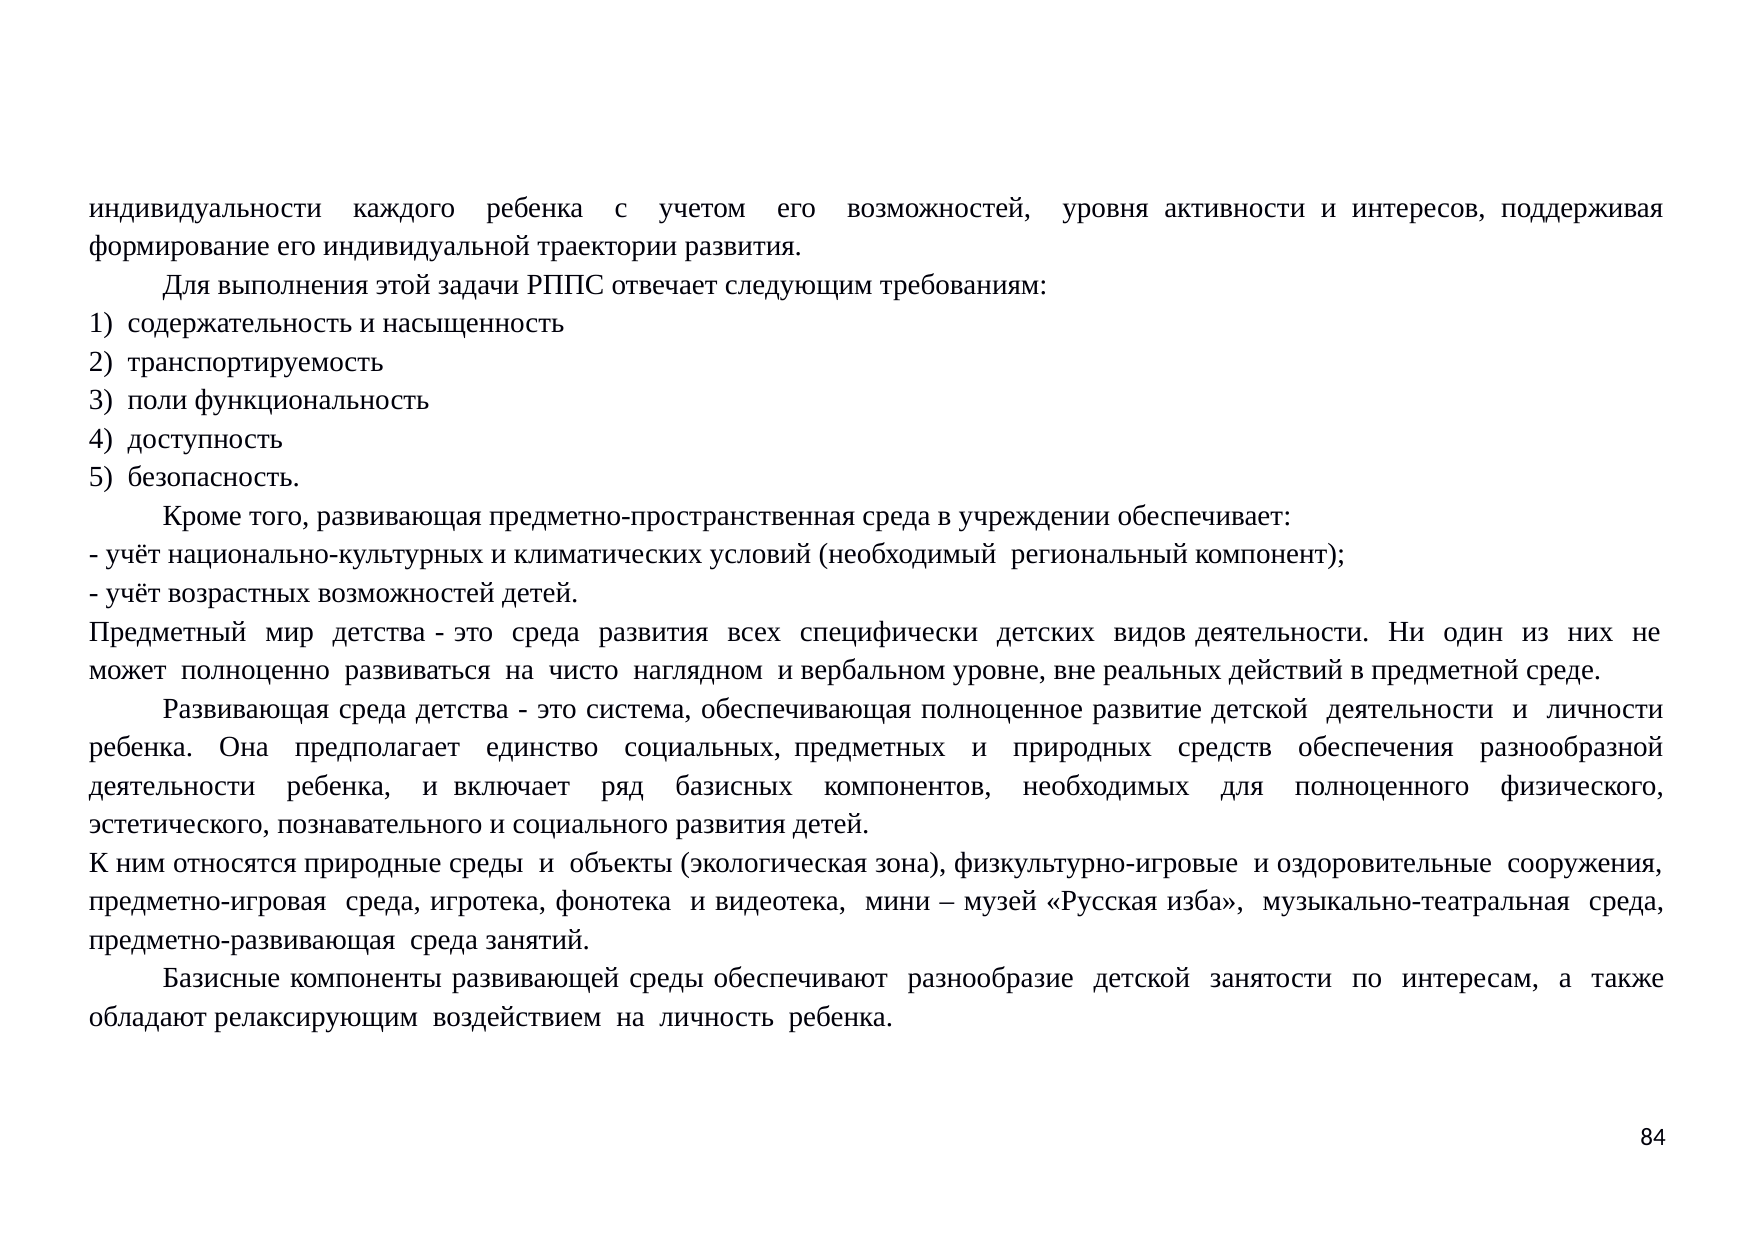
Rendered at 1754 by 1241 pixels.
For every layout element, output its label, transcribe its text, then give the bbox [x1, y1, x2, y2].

text - учёт национально-культурных и климатических условий (необходимый региональный компонент); [88, 537, 1665, 570]
text К ним относятся природные среды и объекты (экологическая зона), физкультурно-игровые и оздоровительные сооружения, предметно-игровая среда, игротека, фонотека и видеотека, мини – музей «Русская изба», музыкально-театральная среда, предметно-развивающая среда занятий. [88, 845, 1665, 956]
text Предметный мир детства - это среда развития всех специфически детских видов деятельности. Ни один из них не может полноценно развиваться на чисто наглядном и вербальном уровне, вне реальных действий в предметной среде. [88, 614, 1665, 686]
text 5) безопасность. [88, 459, 1665, 493]
text 4) доступность [88, 421, 1665, 454]
text 1) содержательность и насыщенность [88, 305, 1665, 339]
text Для выполнения этой задачи РППС отвечает следующим требованиям: [88, 267, 1665, 300]
text - учёт возрастных возможностей детей. [88, 575, 1665, 609]
text 2) транспортируемость [88, 344, 1665, 377]
text 3) поли функциональность [88, 382, 1665, 416]
text Кроме того, развивающая предметно-пространственная среда в учреждении обеспечивает: [88, 498, 1665, 532]
text Базисные компоненты развивающей среды обеспечивают разнообразие детской занятости по интересам, а также обладают релаксирующим воздействием на личность ребенка. [88, 961, 1665, 1033]
text Развивающая среда детства - это система, обеспечивающая полноценное развитие детской деятельности и личности ребенка. Она предполагает единство социальных, предметных и природных средств обеспечения разнообразной деятельности ребенка, и включает ряд базисных компонентов, необходимых для полноценного физического, эстетического, познавательного и социального развития детей. [88, 691, 1665, 840]
text индивидуальности каждого ребенка с учетом его возможностей, уровня активности и интересов, поддерживая формирование его индивидуальной траектории развития. [88, 190, 1665, 262]
